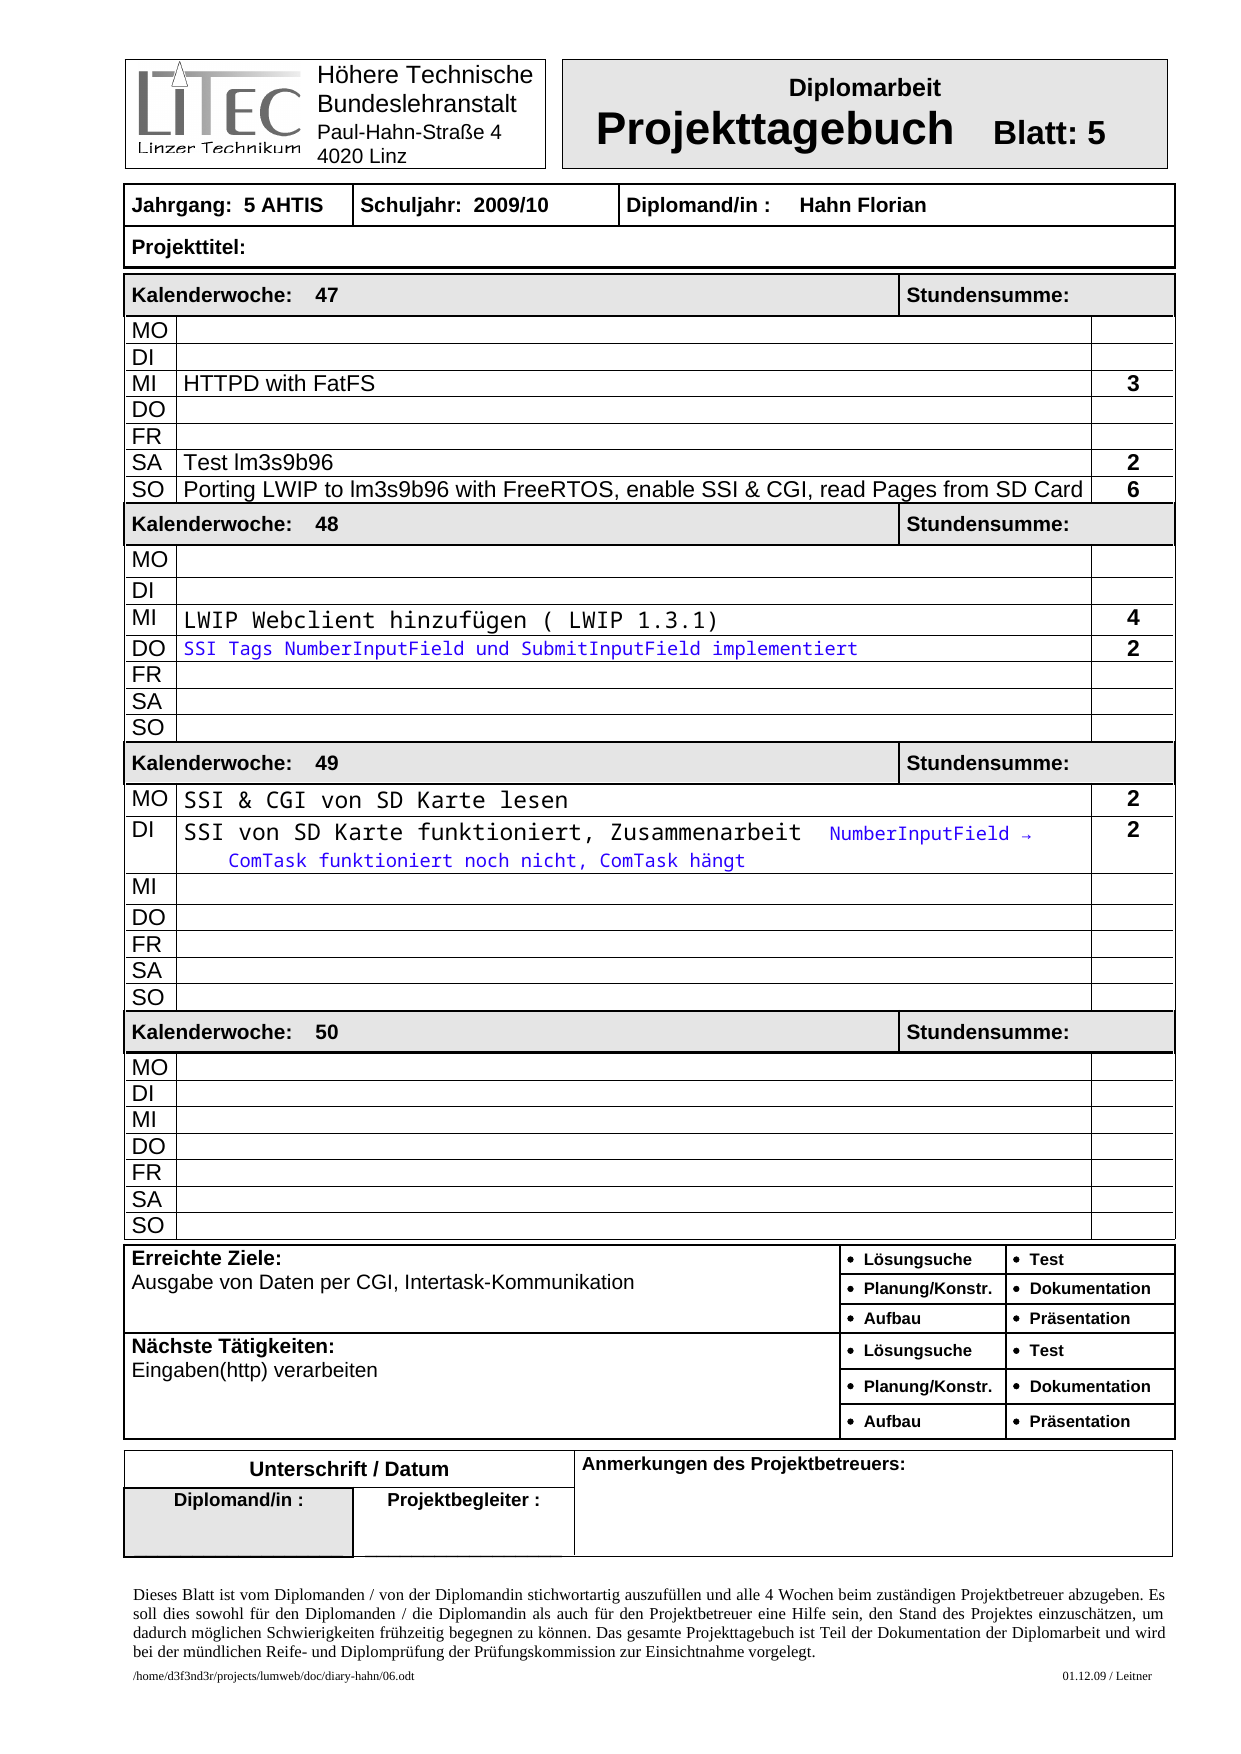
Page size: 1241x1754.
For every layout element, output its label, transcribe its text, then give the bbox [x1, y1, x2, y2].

table_cell Stundensumme: [900, 502, 1174, 544]
table_cell [177, 715, 1091, 741]
table_cell [1092, 957, 1175, 983]
table_cell [1092, 930, 1175, 957]
table_cell [177, 424, 1091, 449]
table_header Kalenderwoche: 47 [125, 275, 898, 315]
table_header  Lösungsuche [841, 1246, 1005, 1273]
table_header Erreichte Ziele: Ausgabe von Daten per CGI, Intertask-Kommunikation [125, 1246, 839, 1332]
table_cell Kalenderwoche: 49 [125, 741, 898, 782]
table_cell [1092, 544, 1175, 577]
table_header Schuljahr: 2009/10 [354, 185, 618, 225]
table_cell SO [125, 476, 176, 502]
table_cell [1092, 1212, 1175, 1239]
table_cell SA [125, 957, 176, 983]
table_cell SO [125, 1212, 176, 1239]
table_cell  Test [1007, 1334, 1174, 1367]
table_cell 4 [1092, 604, 1175, 635]
table_cell [1092, 1186, 1175, 1212]
table_cell Stundensumme: [900, 741, 1174, 782]
table_cell [1092, 343, 1175, 370]
table_cell [177, 1160, 1091, 1186]
table_cell DI [125, 1080, 176, 1106]
table_cell 2 [1092, 635, 1175, 661]
table_cell 2 [1092, 816, 1175, 873]
table_cell [1092, 714, 1175, 741]
table_cell [177, 1054, 1091, 1080]
table_cell SA [125, 688, 176, 714]
table_cell [1092, 1133, 1175, 1159]
table_header Diplomand/in : Hahn Florian [620, 185, 1174, 225]
table_cell MO [125, 315, 176, 343]
table_cell DO [125, 904, 176, 930]
table_cell [177, 1213, 1091, 1239]
table_cell  Präsentation [1007, 1305, 1174, 1332]
table_cell FR [125, 423, 176, 449]
table_cell [177, 317, 1091, 343]
table_cell [1092, 1051, 1175, 1080]
table_cell Porting LWIP to lm3s9b96 with FreeRTOS, enable SSI & CGI, read Pages from SD Card [177, 477, 1091, 502]
table_cell Kalenderwoche: 50 [125, 1010, 898, 1051]
table_cell FR [125, 930, 176, 957]
table_cell SO [125, 983, 176, 1010]
table_cell Projekttitel: [125, 227, 1174, 266]
table_cell [1092, 396, 1175, 423]
table_cell SSI & CGI von SD Karte lesen [177, 785, 1091, 816]
table_cell [177, 689, 1091, 714]
table_cell DO [125, 635, 176, 661]
table_cell Test lm3s9b96 [177, 450, 1091, 476]
table_cell  Dokumentation [1007, 1275, 1174, 1302]
table_cell LWIP Webclient hinzufügen ( LWIP 1.3.1) [177, 605, 1091, 635]
table_cell  Aufbau [841, 1305, 1005, 1332]
table_cell  Planung/Konstr. [841, 1370, 1005, 1403]
table_cell [1092, 1159, 1175, 1186]
table_cell 3 [1092, 370, 1175, 396]
table_cell [177, 662, 1091, 688]
table_header Jahrgang: 5 AHTIS [125, 185, 352, 225]
table_cell MO [125, 1051, 176, 1080]
table_cell [1092, 983, 1175, 1010]
table_cell [1092, 577, 1175, 603]
table_cell 2 [1092, 449, 1175, 476]
table_cell [177, 344, 1091, 370]
table_cell [177, 905, 1091, 930]
table_cell  Lösungsuche [841, 1334, 1005, 1367]
table_cell [1092, 904, 1175, 930]
table_cell [1092, 873, 1175, 904]
table_cell Projektbegleiter : _________________ [354, 1488, 574, 1556]
table_cell [1092, 1106, 1175, 1133]
table_header Unterschrift / Datum [125, 1451, 574, 1487]
table_cell [177, 1081, 1091, 1106]
table_cell MI [125, 873, 176, 904]
table_header Stundensumme: [900, 275, 1174, 315]
table_cell MI [125, 1106, 176, 1133]
table_cell [177, 1107, 1091, 1133]
table_cell [1092, 315, 1175, 343]
table_cell DI [125, 577, 176, 603]
table_cell SSI von SD Karte funktioniert, Zusammenarbeit NumberInputField → ComTask funktioniert noch nicht, ComTask hängt [177, 817, 1091, 873]
table_cell [177, 397, 1091, 423]
table_cell [177, 1187, 1091, 1212]
table_cell [177, 958, 1091, 983]
table_cell HTTPD with FatFS [177, 371, 1091, 396]
table_cell 6 [1092, 476, 1175, 502]
table_cell [177, 874, 1091, 904]
table_cell Kalenderwoche: 48 [125, 502, 898, 544]
table_cell [1092, 1080, 1175, 1106]
table_cell DI [125, 343, 176, 370]
table_cell FR [125, 1159, 176, 1186]
table_cell MO [125, 544, 176, 577]
table_cell SA [125, 449, 176, 476]
table_cell SA [125, 1186, 176, 1212]
table_cell [1092, 661, 1175, 688]
table_cell Diplomand/in : __________________ [125, 1489, 352, 1556]
table_cell  Planung/Konstr. [841, 1275, 1005, 1302]
table_cell [1092, 688, 1175, 714]
table_cell Nächste Tätigkeiten: Eingaben(http) verarbeiten [125, 1334, 839, 1438]
table_cell [177, 578, 1091, 603]
table_header  Test [1007, 1246, 1174, 1273]
table_cell Stundensumme: [900, 1010, 1174, 1051]
table_cell MI [125, 370, 176, 396]
table_cell [177, 931, 1091, 957]
table_cell 2 [1092, 783, 1175, 816]
table_cell  Präsentation [1007, 1405, 1174, 1438]
table_cell [177, 546, 1091, 577]
table_header Anmerkungen des Projektbetreuers: [574, 1451, 1172, 1556]
table_cell FR [125, 661, 176, 688]
table_cell [177, 984, 1091, 1010]
table_cell [1092, 423, 1175, 449]
table_cell MO [125, 783, 176, 816]
table_cell SO [125, 714, 176, 741]
table_cell  Aufbau [841, 1405, 1005, 1438]
table_cell MI [125, 604, 176, 635]
table_cell DO [125, 1133, 176, 1159]
table_cell DO [125, 396, 176, 423]
table_cell DI [125, 816, 176, 873]
table_cell [177, 1134, 1091, 1159]
table_cell SSI Tags NumberInputField und SubmitInputField implementiert [177, 636, 1091, 661]
table_cell  Dokumentation [1007, 1370, 1174, 1403]
